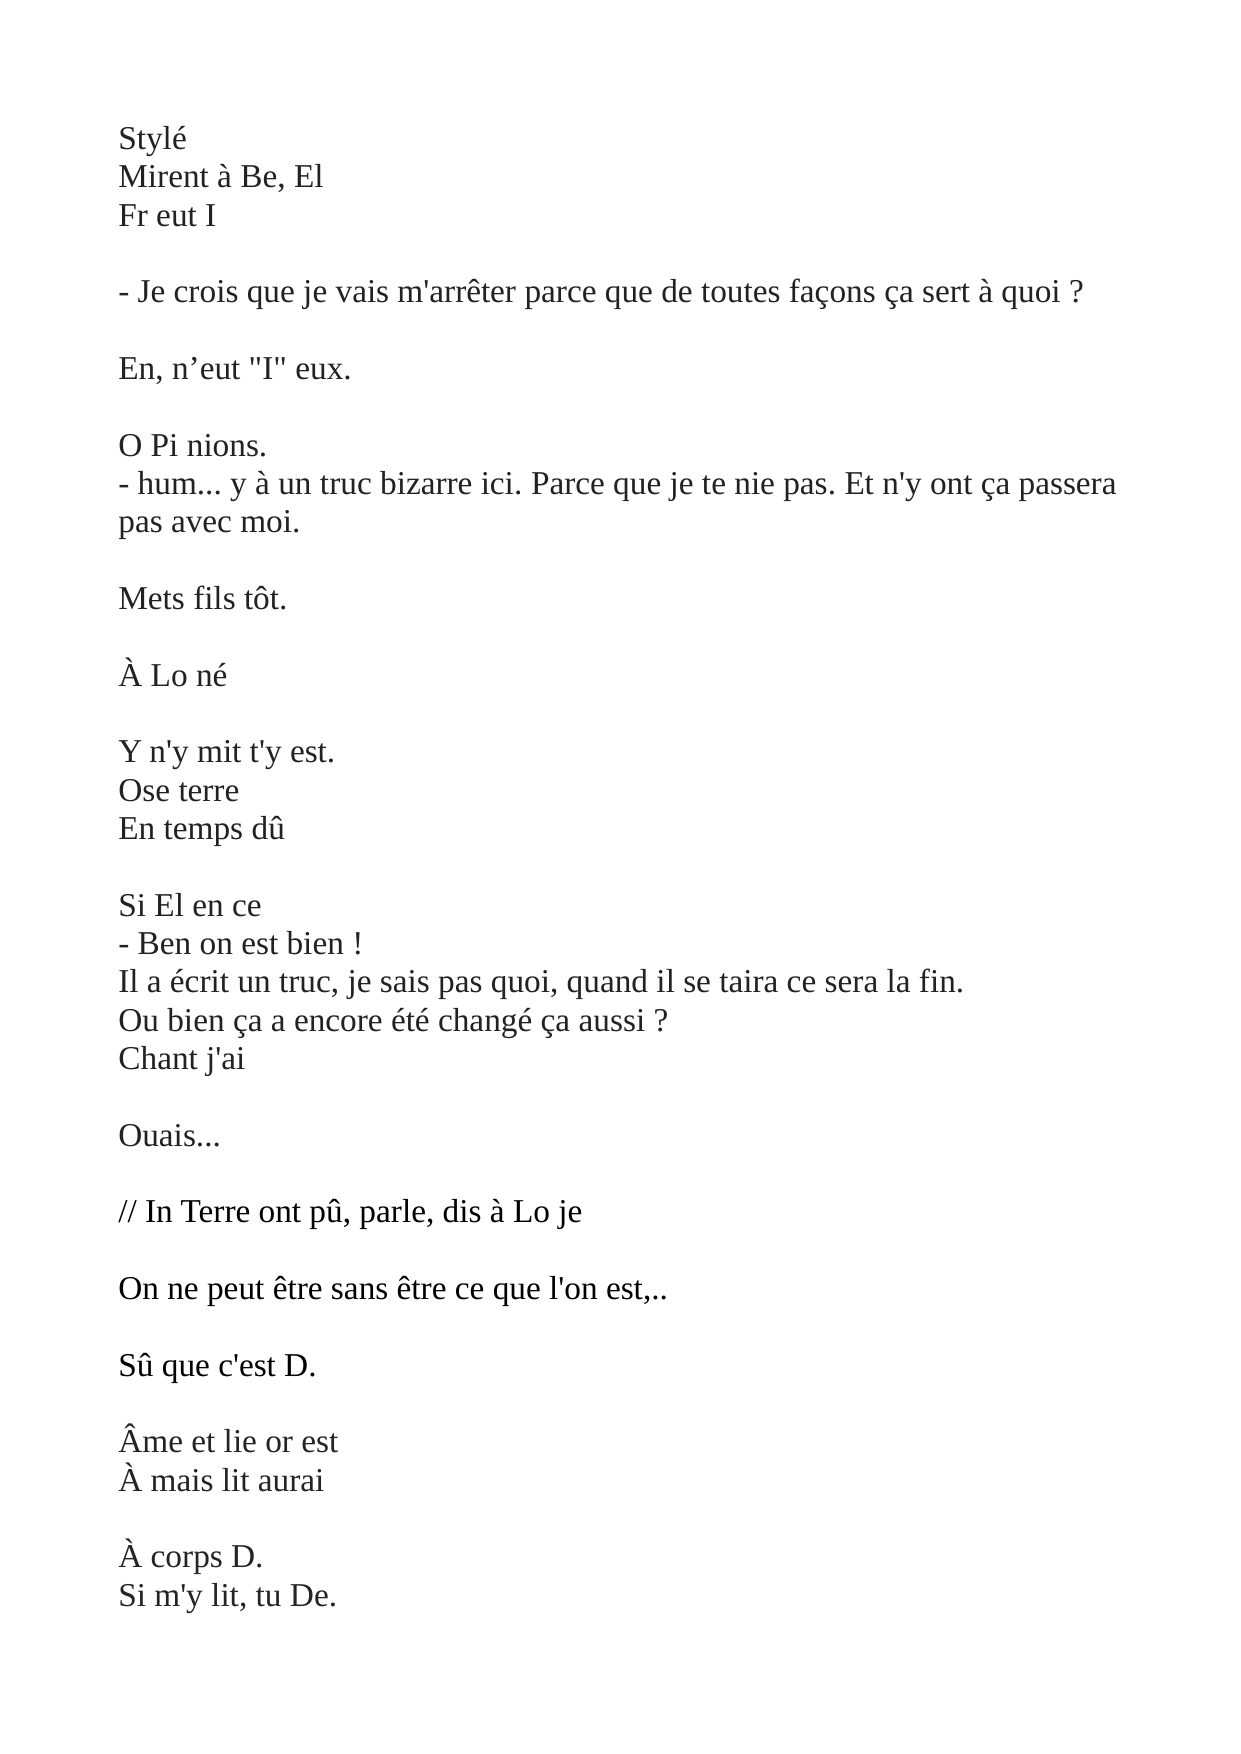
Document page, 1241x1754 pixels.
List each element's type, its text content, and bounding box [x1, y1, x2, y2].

text Sû que c'est D. [118, 1345, 1122, 1383]
text En temps dû [118, 808, 1122, 846]
text Chant j'ai [118, 1038, 1122, 1076]
text - Ben on est bien ! [118, 923, 1122, 961]
text Mirent à Be, El [118, 156, 1122, 195]
text Ose terre [118, 770, 1122, 808]
text On ne peut être sans être ce que l'on est,.. [118, 1268, 1122, 1306]
text Si El en ce [118, 885, 1122, 923]
text - Je crois que je vais m'arrêter parce que de toutes façons ça sert à quoi ? [118, 271, 1122, 310]
text Mets fils tôt. [118, 578, 1122, 616]
text En, n’eut "I" eux. [118, 348, 1122, 386]
text Y n'y mit t'y est. [118, 731, 1122, 770]
text Fr eut I [118, 195, 1122, 233]
text Si m'y lit, tu De. [118, 1575, 1122, 1613]
text Stylé [118, 118, 1122, 156]
text // In Terre ont pû, parle, dis à Lo je [118, 1191, 1122, 1230]
text Âme et lie or est [118, 1421, 1122, 1460]
text À mais lit aurai [118, 1460, 1122, 1498]
text Il a écrit un truc, je sais pas quoi, quand il se taira ce sera la fin. [118, 961, 1122, 1000]
text Ou bien ça a encore été changé ça aussi ? [118, 1000, 1122, 1038]
text - hum... y à un truc bizarre ici. Parce que je te nie pas. Et n'y ont ça passera pas avec moi. [118, 463, 1122, 540]
text O Pi nions. [118, 425, 1122, 463]
text À Lo né [118, 655, 1122, 693]
text Ouais... [118, 1115, 1122, 1153]
text À corps D. [118, 1536, 1122, 1575]
